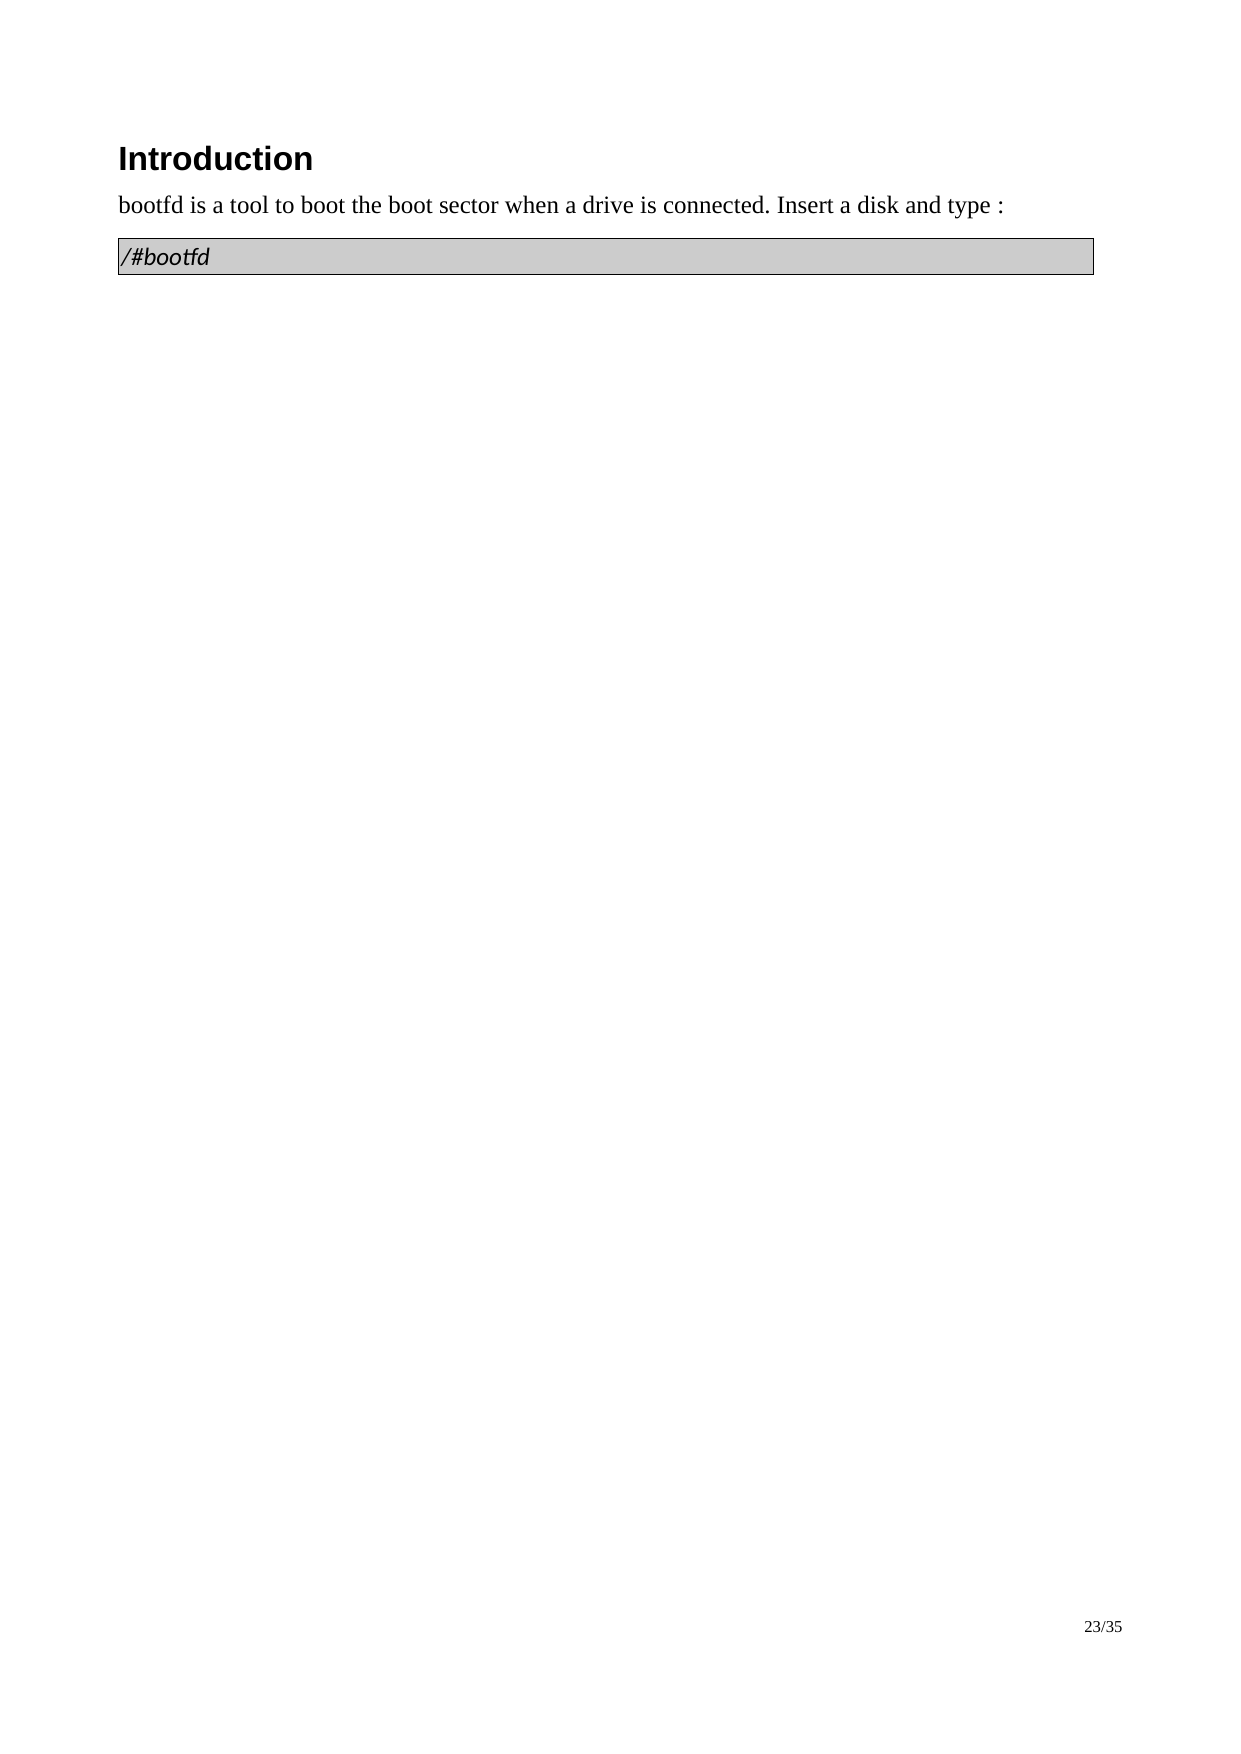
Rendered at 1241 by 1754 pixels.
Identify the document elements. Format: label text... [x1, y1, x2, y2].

text /#bootfd [119, 239, 1093, 274]
subtitle Introduction [118, 139, 1122, 178]
text bootfd is a tool to boot the boot sector when a drive is connected. Insert a disk and type : [118, 190, 1122, 219]
